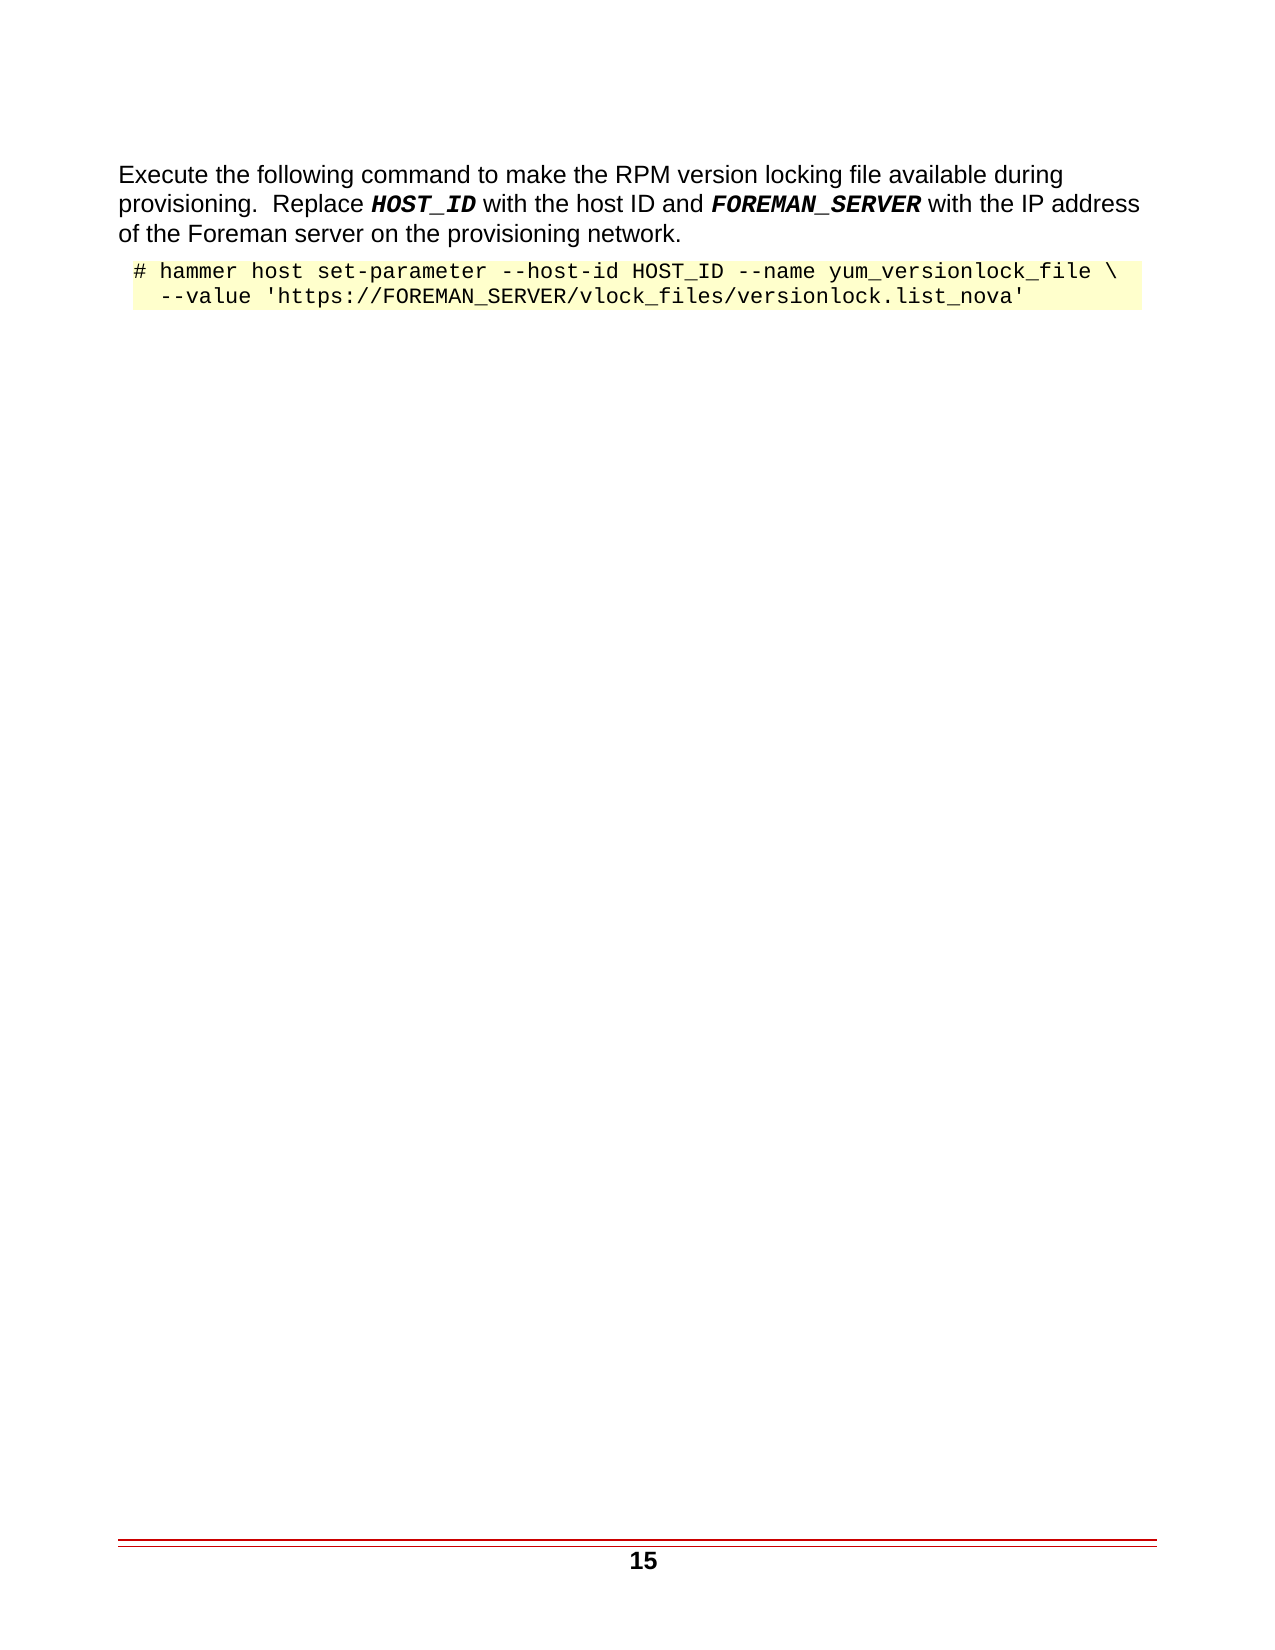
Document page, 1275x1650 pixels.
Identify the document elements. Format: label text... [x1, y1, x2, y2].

text Execute the following command to make the RPM version locking file available during provisioning. Replace HOST_ID with the host ID and FOREMAN_SERVER with the IP address of the Foreman server on the provisioning network. [118, 160, 1157, 248]
text # hammer host set-parameter --host-id HOST_ID --name yum_versionlock_file \ --value 'https://FOREMAN_SERVER/vlock_files/versionlock.list_nova' [133, 261, 1142, 310]
